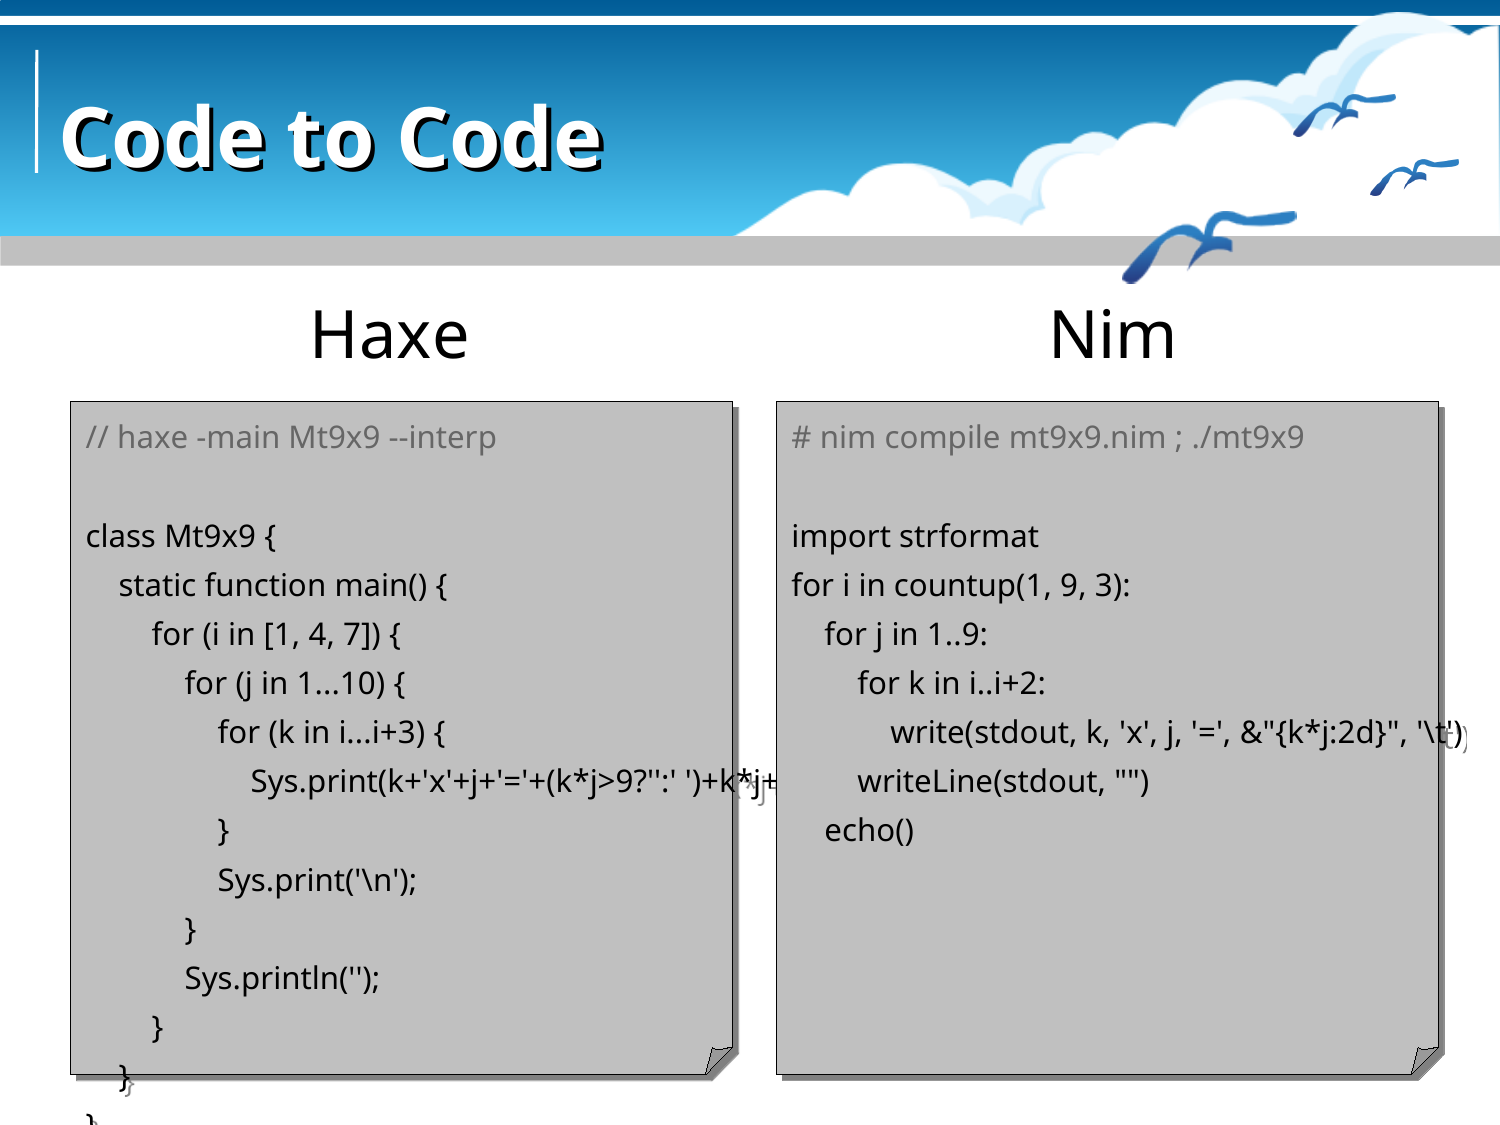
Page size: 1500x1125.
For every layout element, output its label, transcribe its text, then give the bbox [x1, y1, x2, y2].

text_box Nim [1033, 283, 1211, 388]
text_box # nim compile mt9x9.nim ; ./mt9x9 import strformat for i in countup(1, 9, 3): for j in 1..9: for k in i..i+2: write(stdout, k, 'x', j, '=', &"{k*j:2d}", '\t') writeLine(stdout, "") echo() [776, 401, 1439, 1075]
text_box Haxe [295, 283, 532, 388]
text_box // haxe -main Mt9x9 --interp class Mt9x9 { static function main() { for (i in [1, 4, 7]) { for (j in 1...10) { for (k in i...i+3) { Sys.print(k+'x'+j+'='+(k*j>9?'':' ')+k*j+'\t'); } Sys.print('\n'); } Sys.println(''); } } } [70, 401, 733, 1075]
picture [730, 12, 1500, 284]
title Code to Code [59, 86, 1465, 186]
